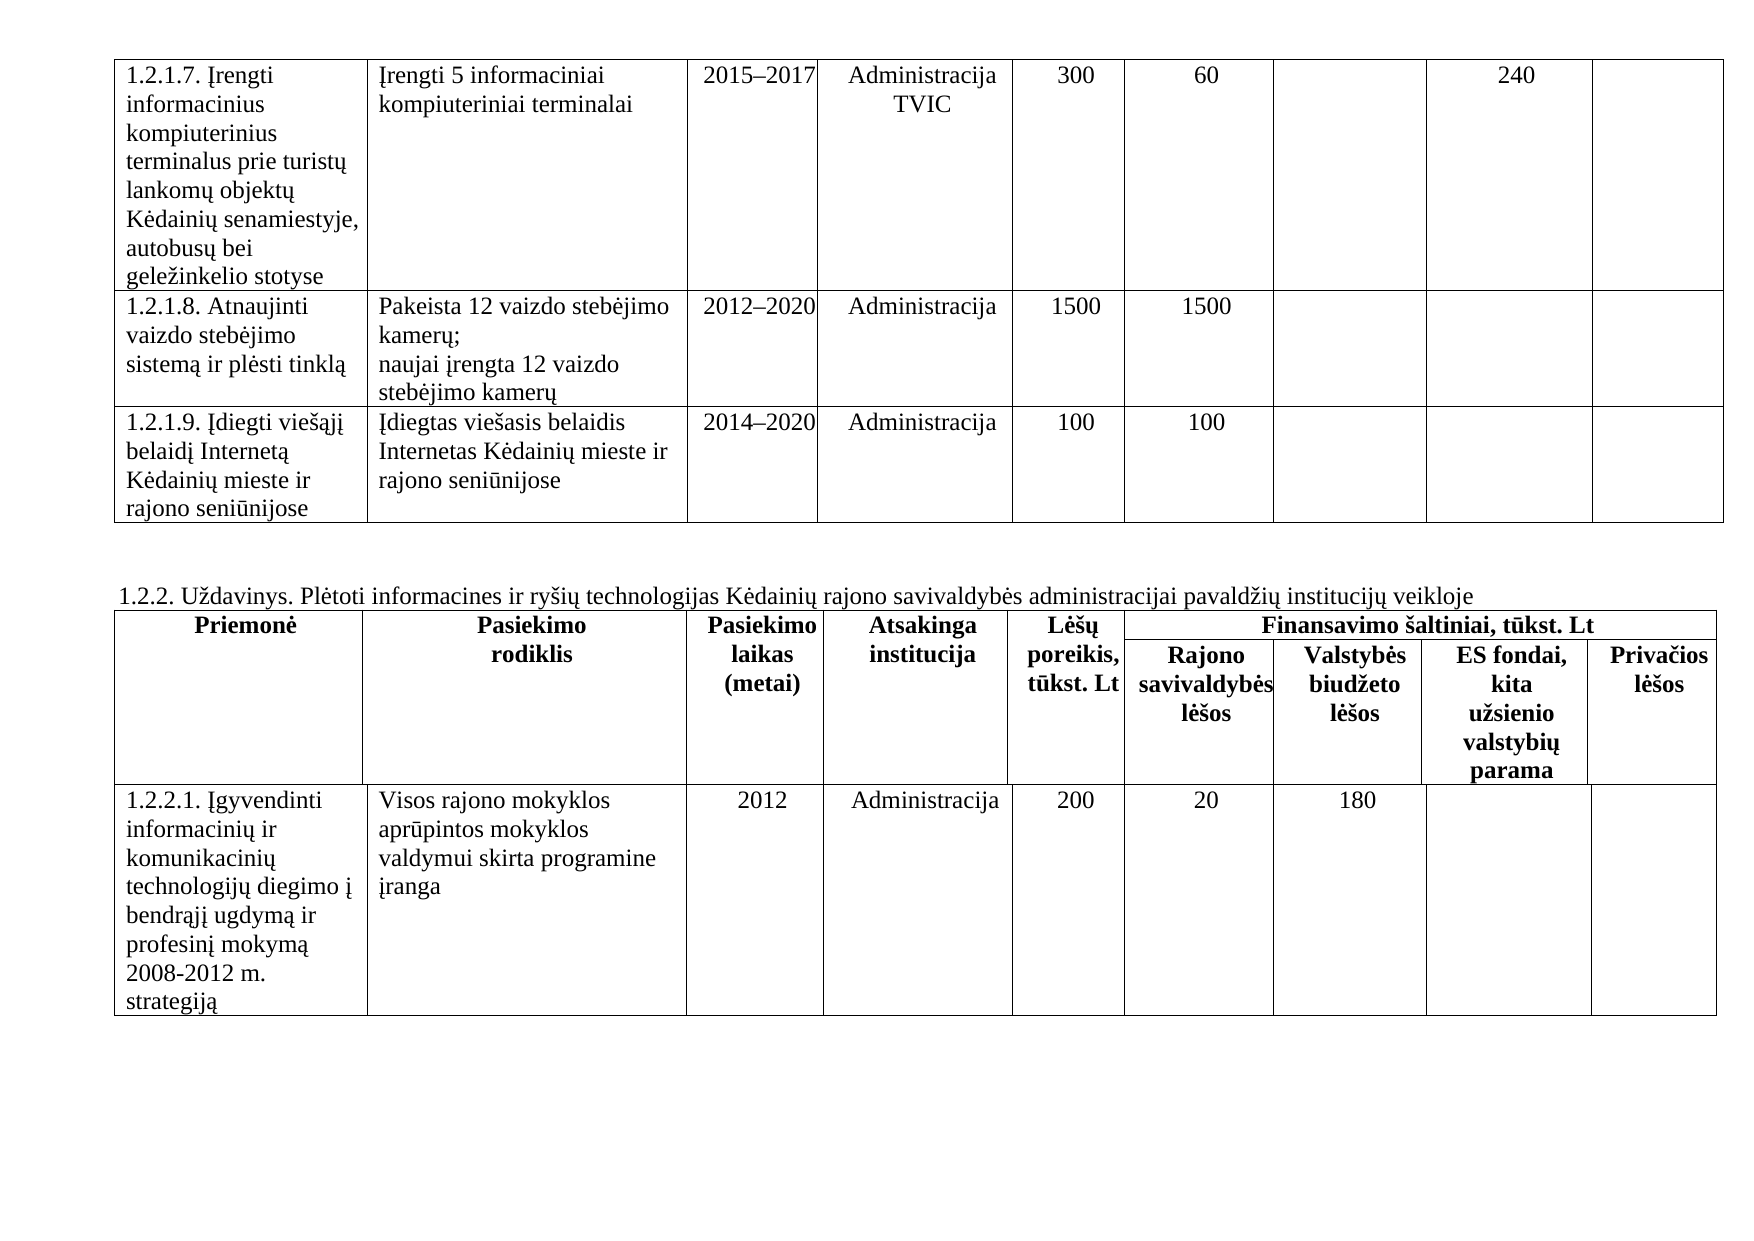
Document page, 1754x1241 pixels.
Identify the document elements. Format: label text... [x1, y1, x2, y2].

table_cell Pakeista 12 vaizdo stebėjimo kamerų; naujai įrengta 12 vaizdo stebėjimo kamerų [368, 291, 687, 406]
table_cell 180 [1274, 785, 1426, 1015]
table_cell Valstybės biudžeto lėšos [1274, 640, 1421, 784]
table_cell [1593, 407, 1723, 522]
table_cell Administracija TVIC [818, 60, 1012, 290]
table_cell 20 [1125, 785, 1273, 1015]
table_cell 300 [1013, 60, 1124, 290]
table_cell 1.2.1.8. Atnaujinti vaizdo stebėjimo sistemą ir plėsti tinklą [115, 291, 367, 406]
table_cell Administracija [818, 291, 1012, 406]
table_header Lėšų poreikis, tūkst. Lt [1008, 611, 1124, 784]
table_cell Įrengti 5 informaciniai kompiuteriniai terminalai [368, 60, 687, 290]
table_cell 240 [1427, 60, 1592, 290]
table_cell [1592, 785, 1716, 1015]
table_cell [1427, 291, 1592, 406]
table_cell 2014–2020 [688, 407, 817, 522]
text 1.2.2. Uždavinys. Plėtoti informacines ir ryšių technologijas Kėdainių rajono savivaldybės administracijai pavaldžių institucijų veikloje [118, 581, 1650, 609]
table_header Priemonė [115, 611, 362, 784]
table_cell Administracija [824, 785, 1012, 1015]
table_cell [1593, 60, 1723, 290]
table_cell [1274, 291, 1426, 406]
table_cell Privačios lėšos [1588, 640, 1716, 784]
table_cell 100 [1125, 407, 1273, 522]
table_header Finansavimo šaltiniai, tūkst. Lt [1125, 611, 1716, 639]
table_cell ES fondai, kita užsienio valstybių parama [1422, 640, 1587, 784]
table_cell Rajono savivaldybės lėšos [1125, 640, 1273, 784]
table_cell [1427, 407, 1592, 522]
table_cell [1274, 60, 1426, 290]
table_cell [1274, 407, 1426, 522]
table_cell 2012 [687, 785, 823, 1015]
table_cell Administracija [818, 407, 1012, 522]
table_cell [1593, 291, 1723, 406]
table_header Atsakinga institucija [824, 611, 1007, 784]
table_cell 2015–2017 [688, 60, 817, 290]
table_cell Visos rajono mokyklos aprūpintos mokyklos valdymui skirta programine įranga [368, 785, 686, 1015]
table_cell 1.2.1.7. Įrengti informacinius kompiuterinius terminalus prie turistų lankomų objektų Kėdainių senamiestyje, autobusų bei geležinkelio stotyse [115, 60, 367, 290]
table_cell 1.2.2.1. Įgyvendinti informacinių ir komunikacinių technologijų diegimo į bendrąjį ugdymą ir profesinį mokymą 2008-2012 m. strategiją [115, 785, 367, 1015]
table_cell 1500 [1013, 291, 1124, 406]
table_cell 1.2.1.9. Įdiegti viešąjį belaidį Internetą Kėdainių mieste ir rajono seniūnijose [115, 407, 367, 522]
table_header Pasiekimo laikas (metai) [687, 611, 823, 784]
table_cell Įdiegtas viešasis belaidis Internetas Kėdainių mieste ir rajono seniūnijose [368, 407, 687, 522]
table_header Pasiekimo rodiklis [363, 611, 686, 784]
table_cell 200 [1013, 785, 1124, 1015]
table_cell [1427, 785, 1591, 1015]
table_cell 1500 [1125, 291, 1273, 406]
table_cell 2012–2020 [688, 291, 817, 406]
table_cell 60 [1125, 60, 1273, 290]
table_cell 100 [1013, 407, 1124, 522]
